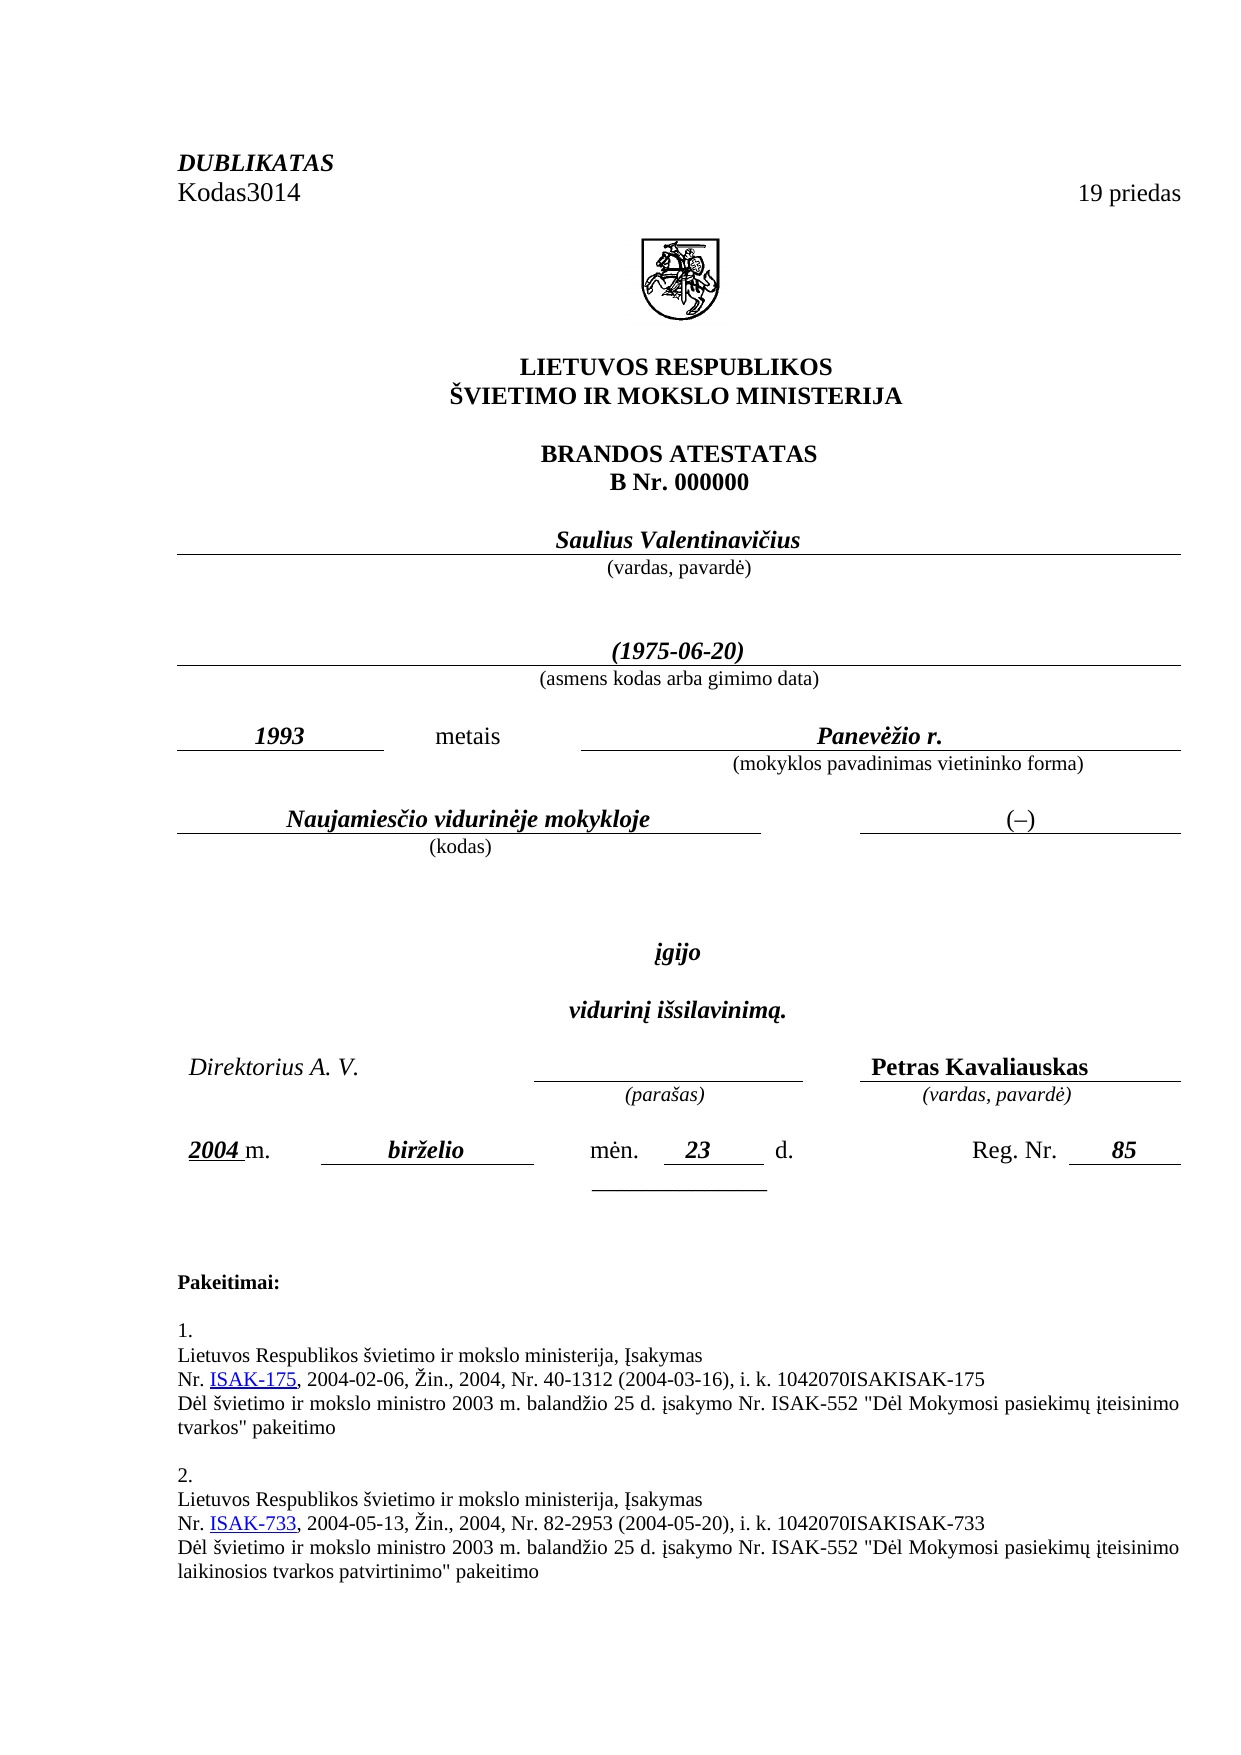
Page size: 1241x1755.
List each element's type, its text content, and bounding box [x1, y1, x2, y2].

table_header [296, 1135, 321, 1164]
table_header [534, 1135, 578, 1164]
text DUBLIKATAS [177, 148, 1181, 176]
table_cell (–) [860, 804, 1181, 832]
text BRANDOS ATESTATAS [177, 439, 1181, 467]
table_header (1975-06-20) [177, 636, 1181, 665]
table_cell Naujamiesčio vidurinėje mokykloje [177, 804, 761, 832]
table_header d. [764, 1135, 961, 1164]
table_header birželio [321, 1135, 534, 1164]
text Dėl švietimo ir mokslo ministro 2003 m. balandžio 25 d. įsakymo Nr. ISAK-552 "Dėl Mokymosi pasiekimų įteisinimo laikinosios tvarkos patvirtinimo" pakeitimo [177, 1535, 1181, 1583]
table_header Petras Kavaliauskas [860, 1052, 1181, 1081]
table_cell (mokyklos pavadinimas vietininko forma) [177, 750, 1181, 804]
table_cell metais [384, 721, 552, 750]
text 1. [177, 1318, 1181, 1342]
text Lietuvos Respublikos švietimo ir mokslo ministerija, Įsakymas [177, 1487, 1181, 1511]
text Nr. ISAK-733, 2004-05-13, Žin., 2004, Nr. 82-2953 (2004-05-20), i. k. 1042070ISAKISAK-733 [177, 1511, 1181, 1535]
table_cell 1993 [177, 721, 384, 750]
text Dėl švietimo ir mokslo ministro 2003 m. balandžio 25 d. įsakymo Nr. ISAK-552 "Dėl Mokymosi pasiekimų įteisinimo tvarkos" pakeitimo [177, 1391, 1181, 1439]
text Pakeitimai: [177, 1270, 1181, 1294]
text ŠVIETIMO IR MOKSLO MINISTERIJA [177, 381, 1181, 410]
table_header [803, 1052, 860, 1081]
table_header Reg. Nr. [961, 1135, 1069, 1164]
text įgijo [177, 937, 1181, 966]
table_header 2004 m. [177, 1135, 296, 1164]
table_header Direktorius A. V. [177, 1052, 534, 1081]
text Nr. ISAK-175, 2004-02-06, Žin., 2004, Nr. 40-1312 (2004-03-16), i. k. 1042070ISAKISAK-175 [177, 1367, 1181, 1391]
text (asmens kodas arba gimimo data) [177, 666, 1181, 690]
text LIETUVOS RESPUBLIKOS [177, 352, 1181, 381]
table_cell Panevėžio r. [581, 721, 1181, 750]
table_cell [552, 721, 581, 750]
text Kodas3014 19 priedas [177, 176, 1181, 207]
text B Nr. 000000 [177, 467, 1181, 496]
table_header [734, 1135, 763, 1164]
text Lietuvos Respublikos švietimo ir mokslo ministerija, Įsakymas [177, 1342, 1181, 1367]
table_header 23 [664, 1135, 734, 1164]
table_header [534, 1052, 803, 1081]
table_header 85 [1069, 1135, 1181, 1164]
table_cell (kodas) [177, 833, 1181, 908]
table_header mėn. [579, 1135, 664, 1164]
table_cell [761, 804, 860, 832]
text 2. [177, 1463, 1181, 1487]
table_header Saulius Valentinavičius [177, 525, 1181, 554]
text (parašas) (vardas, pavardė) [177, 1082, 1181, 1106]
table_header [177, 690, 1181, 721]
text ______________ [177, 1165, 1181, 1193]
text (vardas, pavardė) [177, 555, 1181, 579]
text vidurinį išsilavinimą. [177, 995, 1181, 1023]
